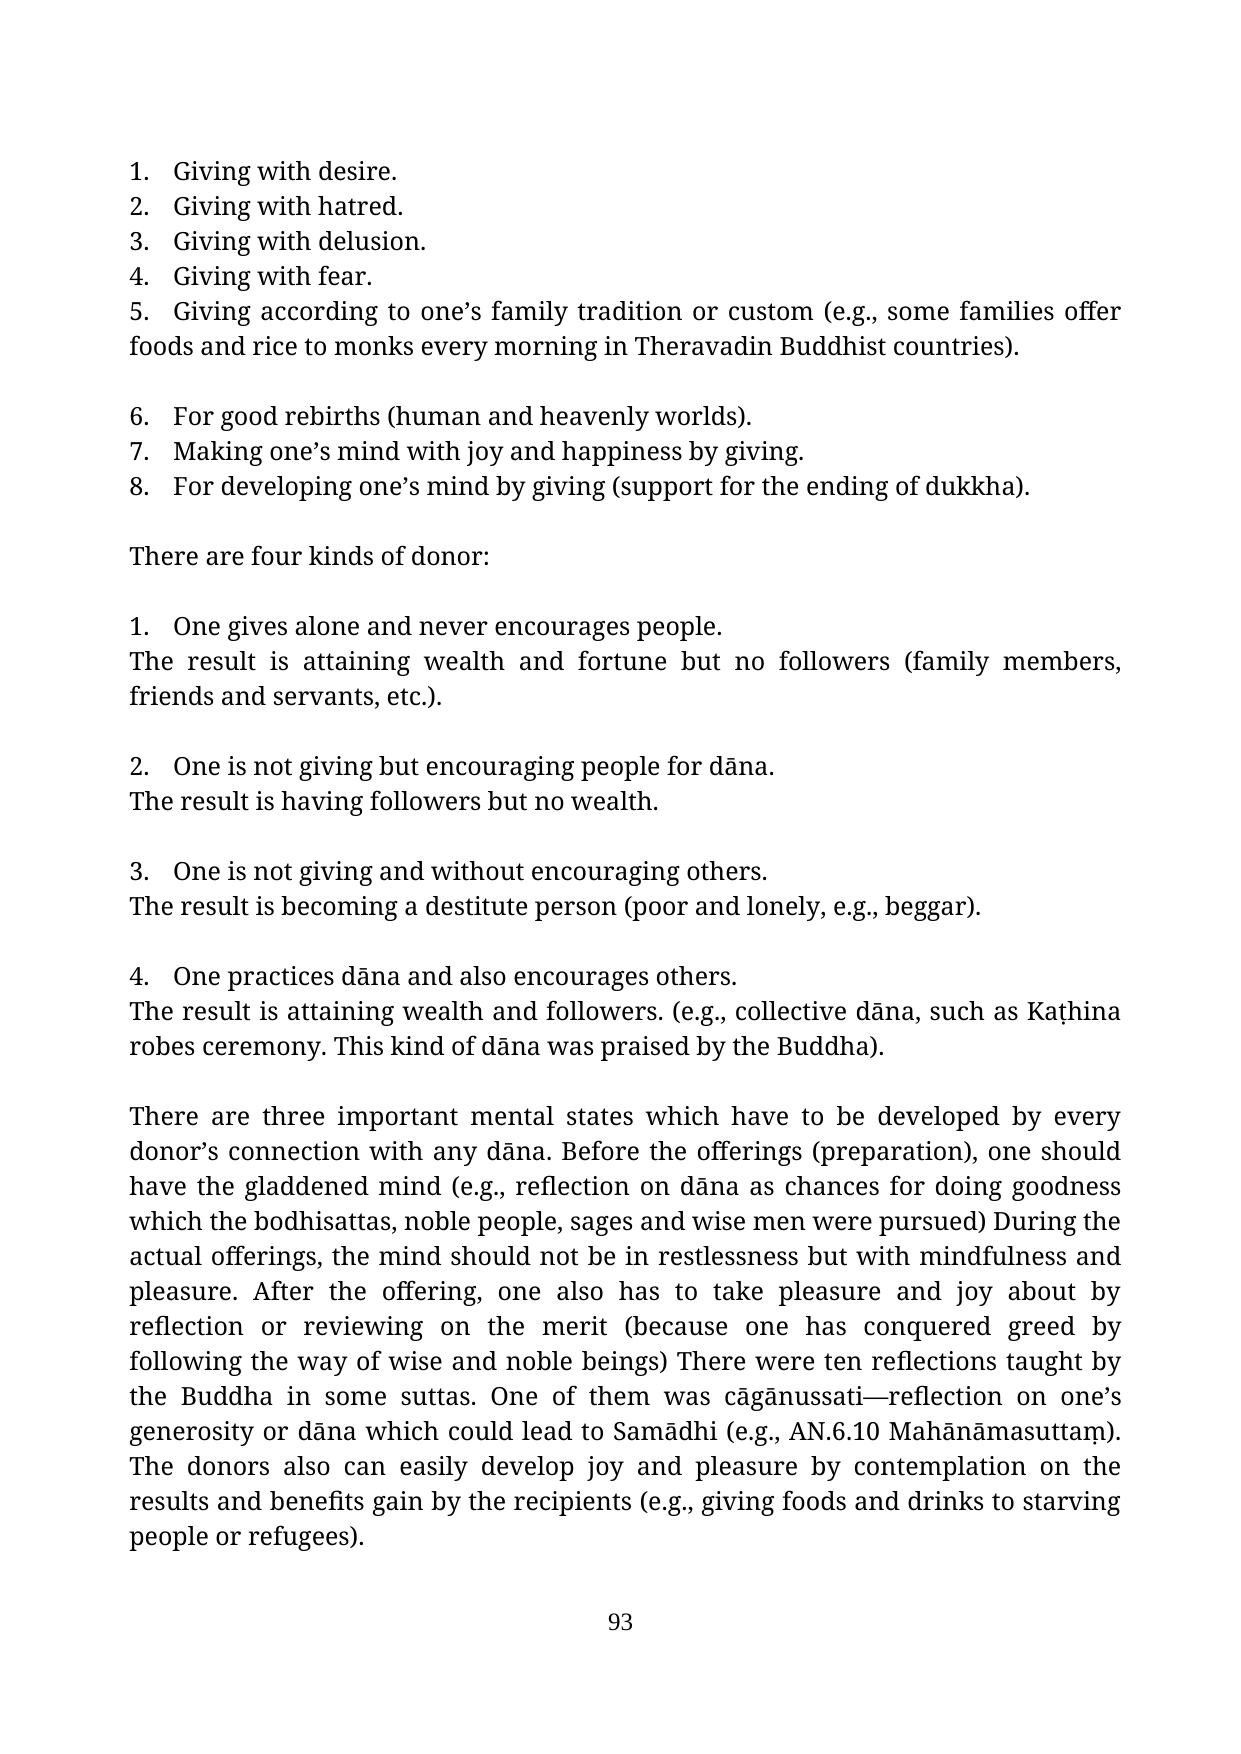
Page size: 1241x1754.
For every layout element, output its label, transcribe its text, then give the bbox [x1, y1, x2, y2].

text The result is attaining wealth and followers. (e.g., collective dāna, such as Kaṭhina robes ceremony. This kind of dāna was praised by the Buddha). [129, 993, 1122, 1063]
list Giving with desire. [129, 153, 1122, 188]
list Giving with delusion. [129, 223, 1122, 258]
list For developing one’s mind by giving (support for the ending of dukkha). [129, 468, 1122, 503]
list For good rebirths (human and heavenly worlds). [129, 398, 1122, 433]
list Giving according to one’s family tradition or custom (e.g., some families offer foods and rice to monks every morning in Theravadin Buddhist countries). [129, 293, 1122, 363]
text The result is attaining wealth and fortune but no followers (family members, friends and servants, etc.). [129, 643, 1122, 713]
list Giving with hatred. [129, 188, 1122, 223]
list One is not giving but encouraging people for dāna. [129, 748, 1122, 783]
text There are four kinds of donor: [129, 538, 1122, 573]
text There are three important mental states which have to be developed by every donor’s connection with any dāna. Before the offerings (preparation), one should have the gladdened mind (e.g., reflection on dāna as chances for doing goodness which the bodhisattas, noble people, sages and wise men were pursued) During the actual offerings, the mind should not be in restlessness but with mindfulness and pleasure. After the offering, one also has to take pleasure and joy about by reflection or reviewing on the merit (because one has conquered greed by following the way of wise and noble beings) There were ten reflections taught by the Buddha in some suttas. One of them was cāgānussati—reflection on one’s generosity or dāna which could lead to Samādhi (e.g., AN.6.10 Mahānāmasuttaṃ). The donors also can easily develop joy and pleasure by contemplation on the results and benefits gain by the recipients (e.g., giving foods and drinks to starving people or refugees). [129, 1098, 1122, 1553]
text The result is having followers but no wealth. [129, 783, 1122, 818]
list One is not giving and without encouraging others. [129, 853, 1122, 888]
list One practices dāna and also encourages others. [129, 958, 1122, 993]
list Making one’s mind with joy and happiness by giving. [129, 433, 1122, 468]
list Giving with fear. [129, 258, 1122, 293]
text The result is becoming a destitute person (poor and lonely, e.g., beggar). [129, 888, 1122, 923]
list One gives alone and never encourages people. [129, 608, 1122, 643]
